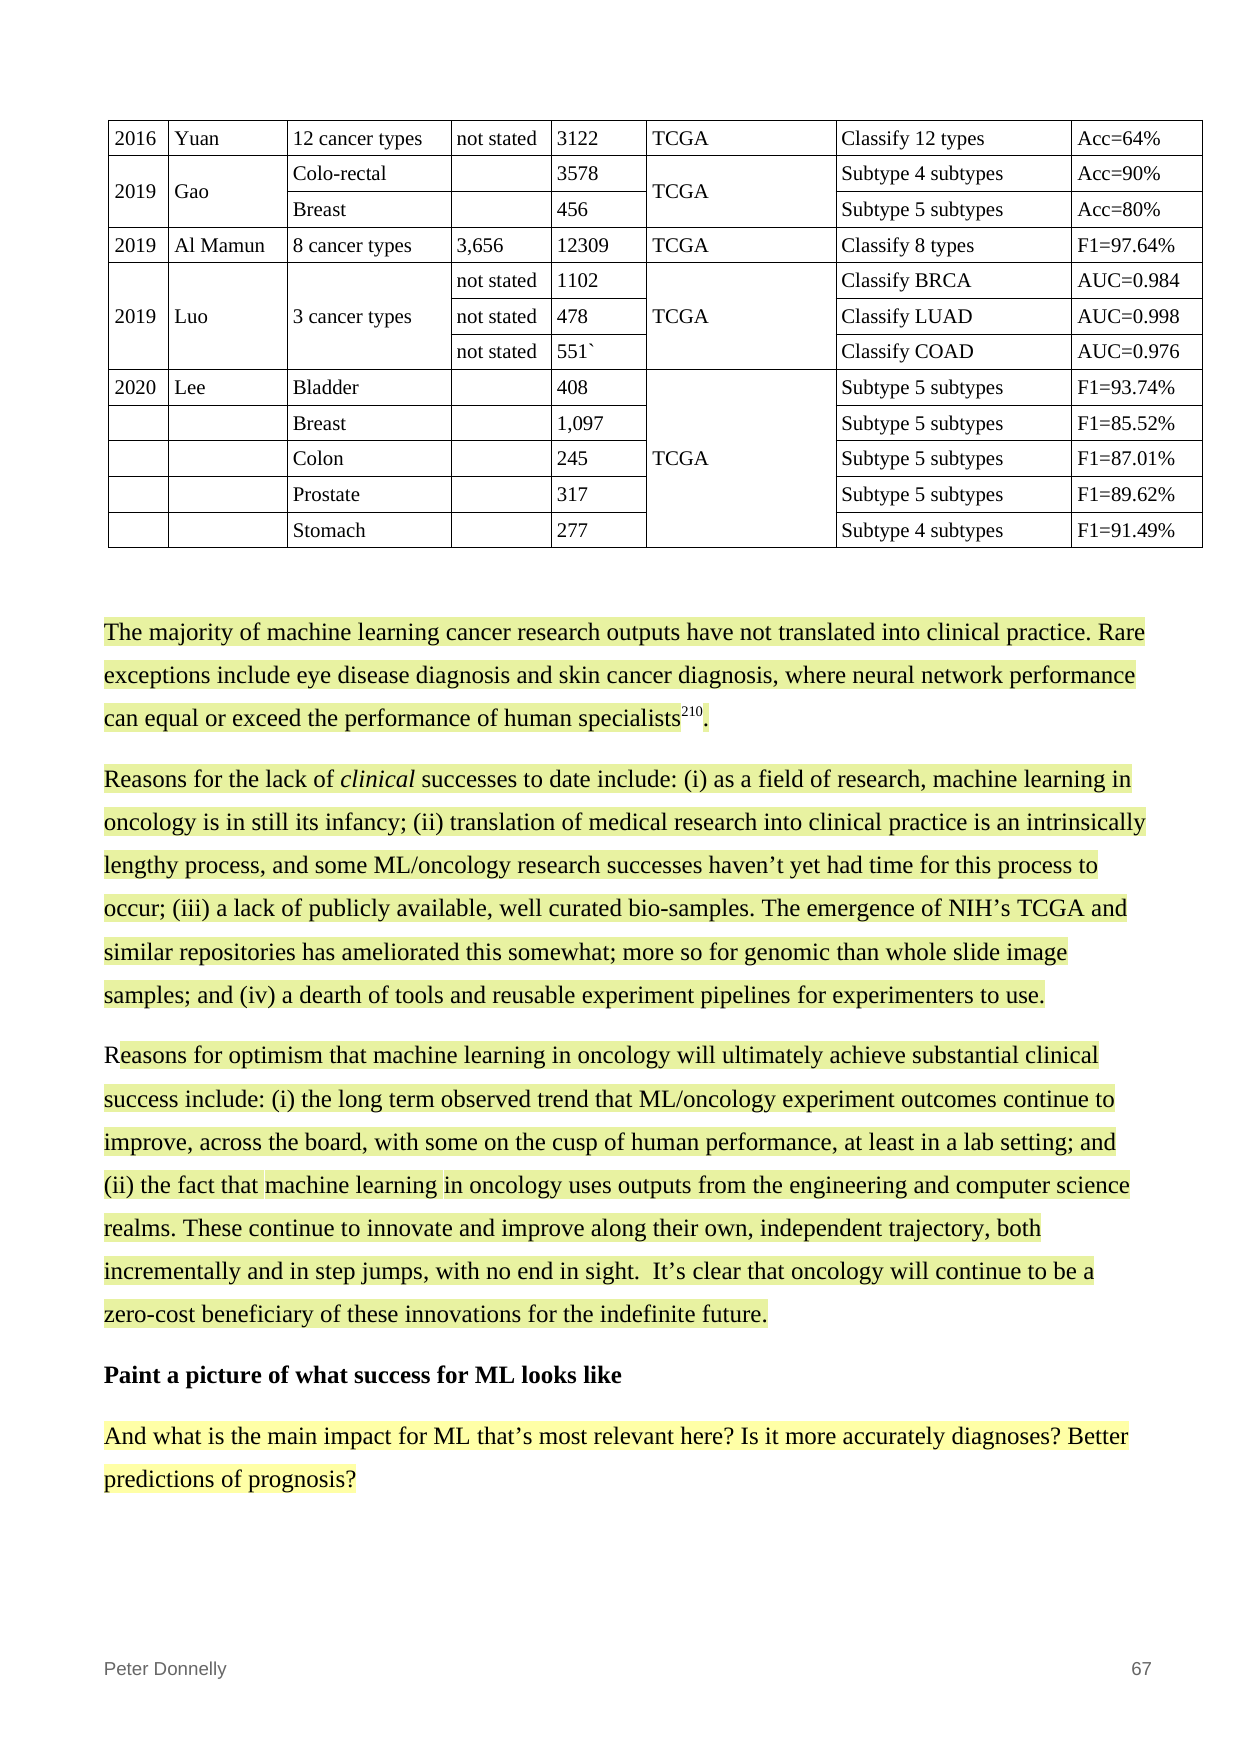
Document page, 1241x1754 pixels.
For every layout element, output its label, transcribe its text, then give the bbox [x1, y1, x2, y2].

table_cell TCGA [647, 156, 836, 227]
table_cell Subtype 4 subtypes [837, 513, 1071, 547]
table_cell [452, 192, 551, 227]
table_cell Colo-rectal [288, 156, 451, 191]
table_cell not stated [452, 299, 551, 333]
table_cell 1,097 [552, 406, 646, 440]
table_cell 408 [552, 370, 646, 405]
table_cell not stated [452, 263, 551, 298]
table_cell 2019 [109, 263, 168, 369]
text And what is the main impact for ML that’s most relevant here? Is it more accurately diagnoses? Better predictions of prognosis? [103, 1421, 1146, 1493]
table_cell [452, 513, 551, 547]
table_cell Acc=64% [1072, 121, 1202, 155]
table_cell [452, 156, 551, 191]
table_cell Classify BRCA [837, 263, 1071, 298]
table_cell 456 [552, 192, 646, 227]
table_cell Subtype 5 subtypes [837, 192, 1071, 227]
table_cell Luo [169, 263, 287, 369]
table_cell 3122 [552, 121, 646, 155]
table_cell Subtype 5 subtypes [837, 370, 1071, 405]
table_cell [169, 406, 287, 440]
table_cell 245 [552, 441, 646, 476]
table_cell [109, 406, 168, 440]
table_cell 3578 [552, 156, 646, 191]
table_cell 3 cancer types [288, 263, 451, 369]
table_cell F1=89.62% [1072, 477, 1202, 512]
text Reasons for optimism that machine learning in oncology will ultimately achieve substantial clinical success include: (i) the long term observed trend that ML/oncology experiment outcomes continue to improve, across the board, with some on the cusp of human performance, at least in a lab setting; and (ii) the fact that machine learning in oncology uses outputs from the engineering and computer science realms. These continue to innovate and improve along their own, independent trajectory, both incrementally and in step jumps, with no end in sight. It’s clear that oncology will continue to be a zero-cost beneficiary of these innovations for the indefinite future. [103, 1041, 1146, 1328]
table_cell F1=87.01% [1072, 441, 1202, 476]
table_cell 2020 [109, 370, 168, 405]
table_cell AUC=0.998 [1072, 299, 1202, 333]
table_cell [109, 477, 168, 512]
text The majority of machine learning cancer research outputs have not translated into clinical practice. Rare exceptions include eye disease diagnosis and skin cancer diagnosis, where neural network performance can equal or exceed the performance of human specialists. [103, 617, 1146, 732]
table_cell [452, 406, 551, 440]
table_cell TCGA [647, 370, 836, 547]
table_cell AUC=0.976 [1072, 335, 1202, 369]
table_cell 478 [552, 299, 646, 333]
text Paint a picture of what success for ML looks like [103, 1360, 1146, 1389]
table_cell Subtype 5 subtypes [837, 441, 1071, 476]
table_cell 317 [552, 477, 646, 512]
table_cell Subtype 5 subtypes [837, 406, 1071, 440]
table_cell Lee [169, 370, 287, 405]
table_cell Breast [288, 192, 451, 227]
table_cell Gao [169, 156, 287, 227]
table_cell Yuan [169, 121, 287, 155]
table_cell [169, 441, 287, 476]
table_cell Classify 12 types [837, 121, 1071, 155]
text Reasons for the lack of clinical successes to date include: (i) as a field of research, machine learning in oncology is in still its infancy; (ii) translation of medical research into clinical practice is an intrinsically lengthy process, and some ML/oncology research successes haven’t yet had time for this process to occur; (iii) a lack of publicly available, well curated bio-samples. The emergence of NIH’s TCGA and similar repositories has ameliorated this somewhat; more so for genomic than whole slide image samples; and (iv) a dearth of tools and reusable experiment pipelines for experimenters to use. [103, 764, 1146, 1008]
table_cell 2016 [109, 121, 168, 155]
table_cell 1102 [552, 263, 646, 298]
table_cell Acc=90% [1072, 156, 1202, 191]
table_cell [109, 441, 168, 476]
table_cell Acc=80% [1072, 192, 1202, 227]
table_cell [169, 477, 287, 512]
table_cell Subtype 4 subtypes [837, 156, 1071, 191]
table_cell [169, 513, 287, 547]
table_cell Classify COAD [837, 335, 1071, 369]
table_cell 8 cancer types [288, 228, 451, 262]
table_cell Classify 8 types [837, 228, 1071, 262]
table_cell [109, 513, 168, 547]
table_cell TCGA [647, 121, 836, 155]
table_cell not stated [452, 335, 551, 369]
table_cell 12309 [552, 228, 646, 262]
table_cell 12 cancer types [288, 121, 451, 155]
table_cell AUC=0.984 [1072, 263, 1202, 298]
table_cell Classify LUAD [837, 299, 1071, 333]
table_cell Bladder [288, 370, 451, 405]
table_cell F1=85.52% [1072, 406, 1202, 440]
table_cell 551` [552, 335, 646, 369]
table_cell [452, 370, 551, 405]
table_cell [452, 441, 551, 476]
table_cell Subtype 5 subtypes [837, 477, 1071, 512]
table_cell 2019 [109, 156, 168, 227]
table_cell F1=93.74% [1072, 370, 1202, 405]
table_cell Breast [288, 406, 451, 440]
table_cell F1=97.64% [1072, 228, 1202, 262]
table_cell TCGA [647, 263, 836, 369]
table_cell Prostate [288, 477, 451, 512]
table_cell F1=91.49% [1072, 513, 1202, 547]
table_cell not stated [452, 121, 551, 155]
table_cell Stomach [288, 513, 451, 547]
table_cell [452, 477, 551, 512]
table_cell Al Mamun [169, 228, 287, 262]
table_cell 277 [552, 513, 646, 547]
table_cell Colon [288, 441, 451, 476]
table_cell TCGA [647, 228, 836, 262]
table_cell 2019 [109, 228, 168, 262]
table_cell 3,656 [452, 228, 551, 262]
